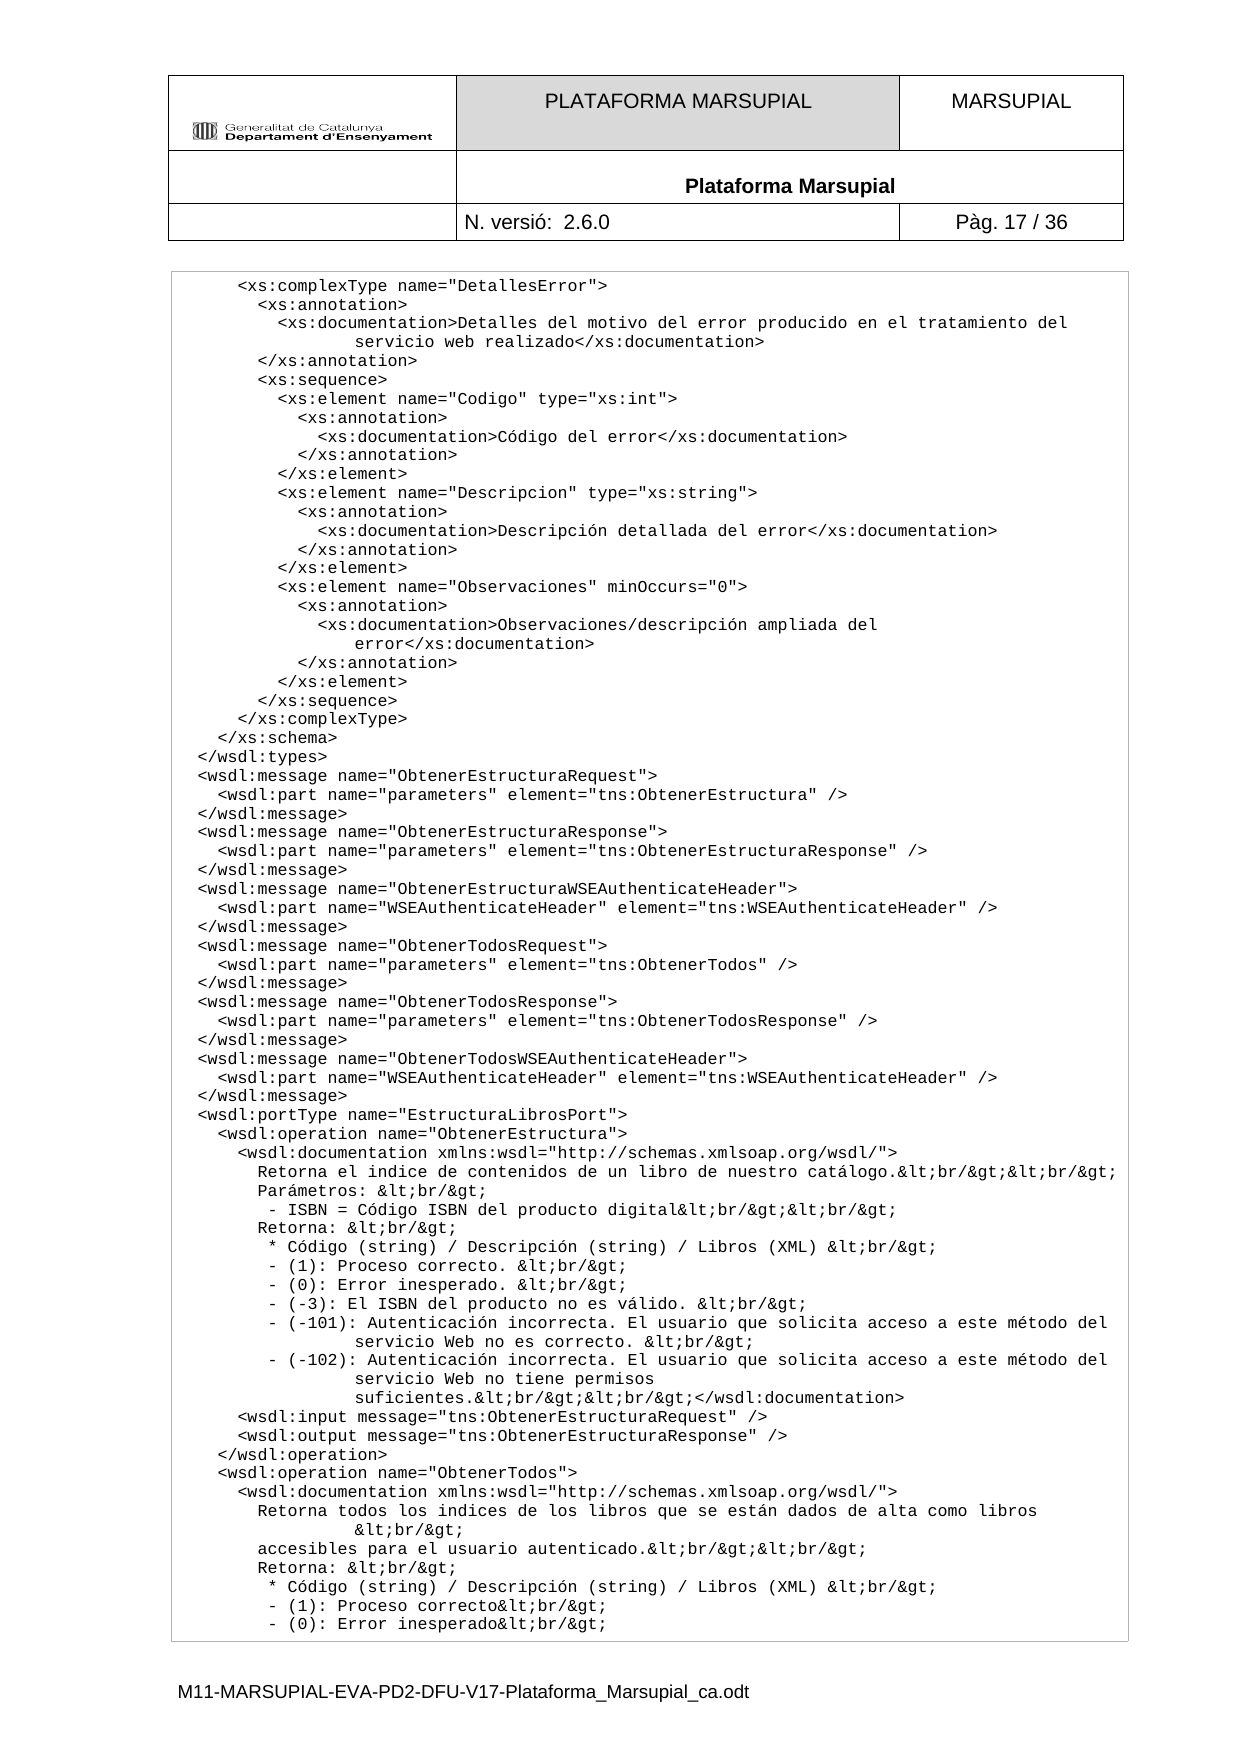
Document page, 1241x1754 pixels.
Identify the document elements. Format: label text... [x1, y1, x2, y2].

text Retorna el indice de contenidos de un libro de nuestro catálogo.&lt;br/&gt;&lt;br/&gt; [177, 1163, 1122, 1182]
text </xs:sequence> [177, 692, 1122, 711]
text - (-101): Autenticación incorrecta. El usuario que solicita acceso a este método del servicio Web no es correcto. &lt;br/&gt; [177, 1314, 1122, 1352]
text </xs:annotation> [177, 447, 1122, 466]
text <xs:annotation> [177, 409, 1122, 428]
text - (0): Error inesperado. &lt;br/&gt; [177, 1277, 1122, 1295]
text <wsdl:message name="ObtenerTodosWSEAuthenticateHeader"> [177, 1050, 1122, 1069]
text <xs:sequence> [177, 372, 1122, 390]
text * Código (string) / Descripción (string) / Libros (XML) &lt;br/&gt; [177, 1239, 1122, 1258]
text </wsdl:message> [177, 862, 1122, 881]
text <wsdl:documentation xmlns:wsdl="http://schemas.xmlsoap.org/wsdl/"> [177, 1484, 1122, 1503]
text </wsdl:types> [177, 749, 1122, 767]
text - (1): Proceso correcto. &lt;br/&gt; [177, 1258, 1122, 1277]
text - (-102): Autenticación incorrecta. El usuario que solicita acceso a este método del servicio Web no tiene permisos suficientes.&lt;br/&gt;&lt;br/&gt;</wsdl:documentation> [177, 1352, 1122, 1408]
text <wsdl:part name="parameters" element="tns:ObtenerEstructuraResponse" /> [177, 843, 1122, 862]
text </xs:element> [177, 673, 1122, 692]
text <wsdl:part name="WSEAuthenticateHeader" element="tns:WSEAuthenticateHeader" /> [177, 899, 1122, 918]
text </wsdl:operation> [177, 1446, 1122, 1465]
text <wsdl:portType name="EstructuraLibrosPort"> [177, 1107, 1122, 1126]
text <wsdl:message name="ObtenerTodosRequest"> [177, 937, 1122, 956]
text - (0): Error inesperado&lt;br/&gt; [172, 1610, 1128, 1641]
text - (1): Proceso correcto&lt;br/&gt; [177, 1597, 1122, 1610]
text </wsdl:message> [177, 975, 1122, 994]
text </xs:complexType> [177, 711, 1122, 730]
text <xs:documentation>Observaciones/descripción ampliada del error</xs:documentation> [177, 617, 1122, 654]
text </xs:element> [177, 466, 1122, 485]
text <wsdl:operation name="ObtenerEstructura"> [177, 1126, 1122, 1144]
text <wsdl:input message="tns:ObtenerEstructuraRequest" /> [177, 1408, 1122, 1427]
text Parámetros: &lt;br/&gt; [177, 1182, 1122, 1201]
text </wsdl:message> [177, 918, 1122, 937]
text </xs:annotation> [177, 654, 1122, 673]
text </xs:element> [177, 560, 1122, 579]
text accesibles para el usuario autenticado.&lt;br/&gt;&lt;br/&gt; [177, 1541, 1122, 1559]
text <wsdl:message name="ObtenerEstructuraWSEAuthenticateHeader"> [177, 881, 1122, 899]
text <wsdl:part name="parameters" element="tns:ObtenerTodos" /> [177, 956, 1122, 975]
text * Código (string) / Descripción (string) / Libros (XML) &lt;br/&gt; [177, 1578, 1122, 1597]
text <xs:documentation>Detalles del motivo del error producido en el tratamiento del servicio web realizado</xs:documentation> [177, 315, 1122, 353]
text <wsdl:part name="WSEAuthenticateHeader" element="tns:WSEAuthenticateHeader" /> [177, 1069, 1122, 1088]
text <xs:annotation> [177, 503, 1122, 522]
text <wsdl:part name="parameters" element="tns:ObtenerTodosResponse" /> [177, 1013, 1122, 1031]
text <xs:annotation> [177, 598, 1122, 617]
text </wsdl:message> [177, 1088, 1122, 1107]
text <wsdl:message name="ObtenerEstructuraRequest"> [177, 767, 1122, 786]
text <wsdl:documentation xmlns:wsdl="http://schemas.xmlsoap.org/wsdl/"> [177, 1144, 1122, 1163]
text Retorna todos los indices de los libros que se están dados de alta como libros &lt;br/&gt; [177, 1503, 1122, 1541]
text <xs:annotation> [177, 296, 1122, 315]
text </xs:annotation> [177, 353, 1122, 372]
text <wsdl:operation name="ObtenerTodos"> [177, 1465, 1122, 1484]
text <xs:documentation>Descripción detallada del error</xs:documentation> [177, 522, 1122, 541]
text <wsdl:message name="ObtenerTodosResponse"> [177, 994, 1122, 1013]
text <xs:documentation>Código del error</xs:documentation> [177, 428, 1122, 447]
text <xs:element name="Descripcion" type="xs:string"> [177, 485, 1122, 503]
text </xs:annotation> [177, 541, 1122, 560]
text </wsdl:message> [177, 1031, 1122, 1050]
text <wsdl:part name="parameters" element="tns:ObtenerEstructura" /> [177, 786, 1122, 805]
text - (-3): El ISBN del producto no es válido. &lt;br/&gt; [177, 1295, 1122, 1314]
text </xs:schema> [177, 730, 1122, 749]
text </wsdl:message> [177, 805, 1122, 824]
text <xs:element name="Observaciones" minOccurs="0"> [177, 579, 1122, 598]
text Retorna: &lt;br/&gt; [177, 1220, 1122, 1239]
text <xs:element name="Codigo" type="xs:int"> [177, 390, 1122, 409]
text <wsdl:output message="tns:ObtenerEstructuraResponse" /> [177, 1427, 1122, 1446]
text Retorna: &lt;br/&gt; [177, 1559, 1122, 1578]
text - ISBN = Código ISBN del producto digital&lt;br/&gt;&lt;br/&gt; [177, 1201, 1122, 1220]
text <wsdl:message name="ObtenerEstructuraResponse"> [177, 824, 1122, 843]
text <xs:complexType name="DetallesError"> [172, 272, 1128, 296]
